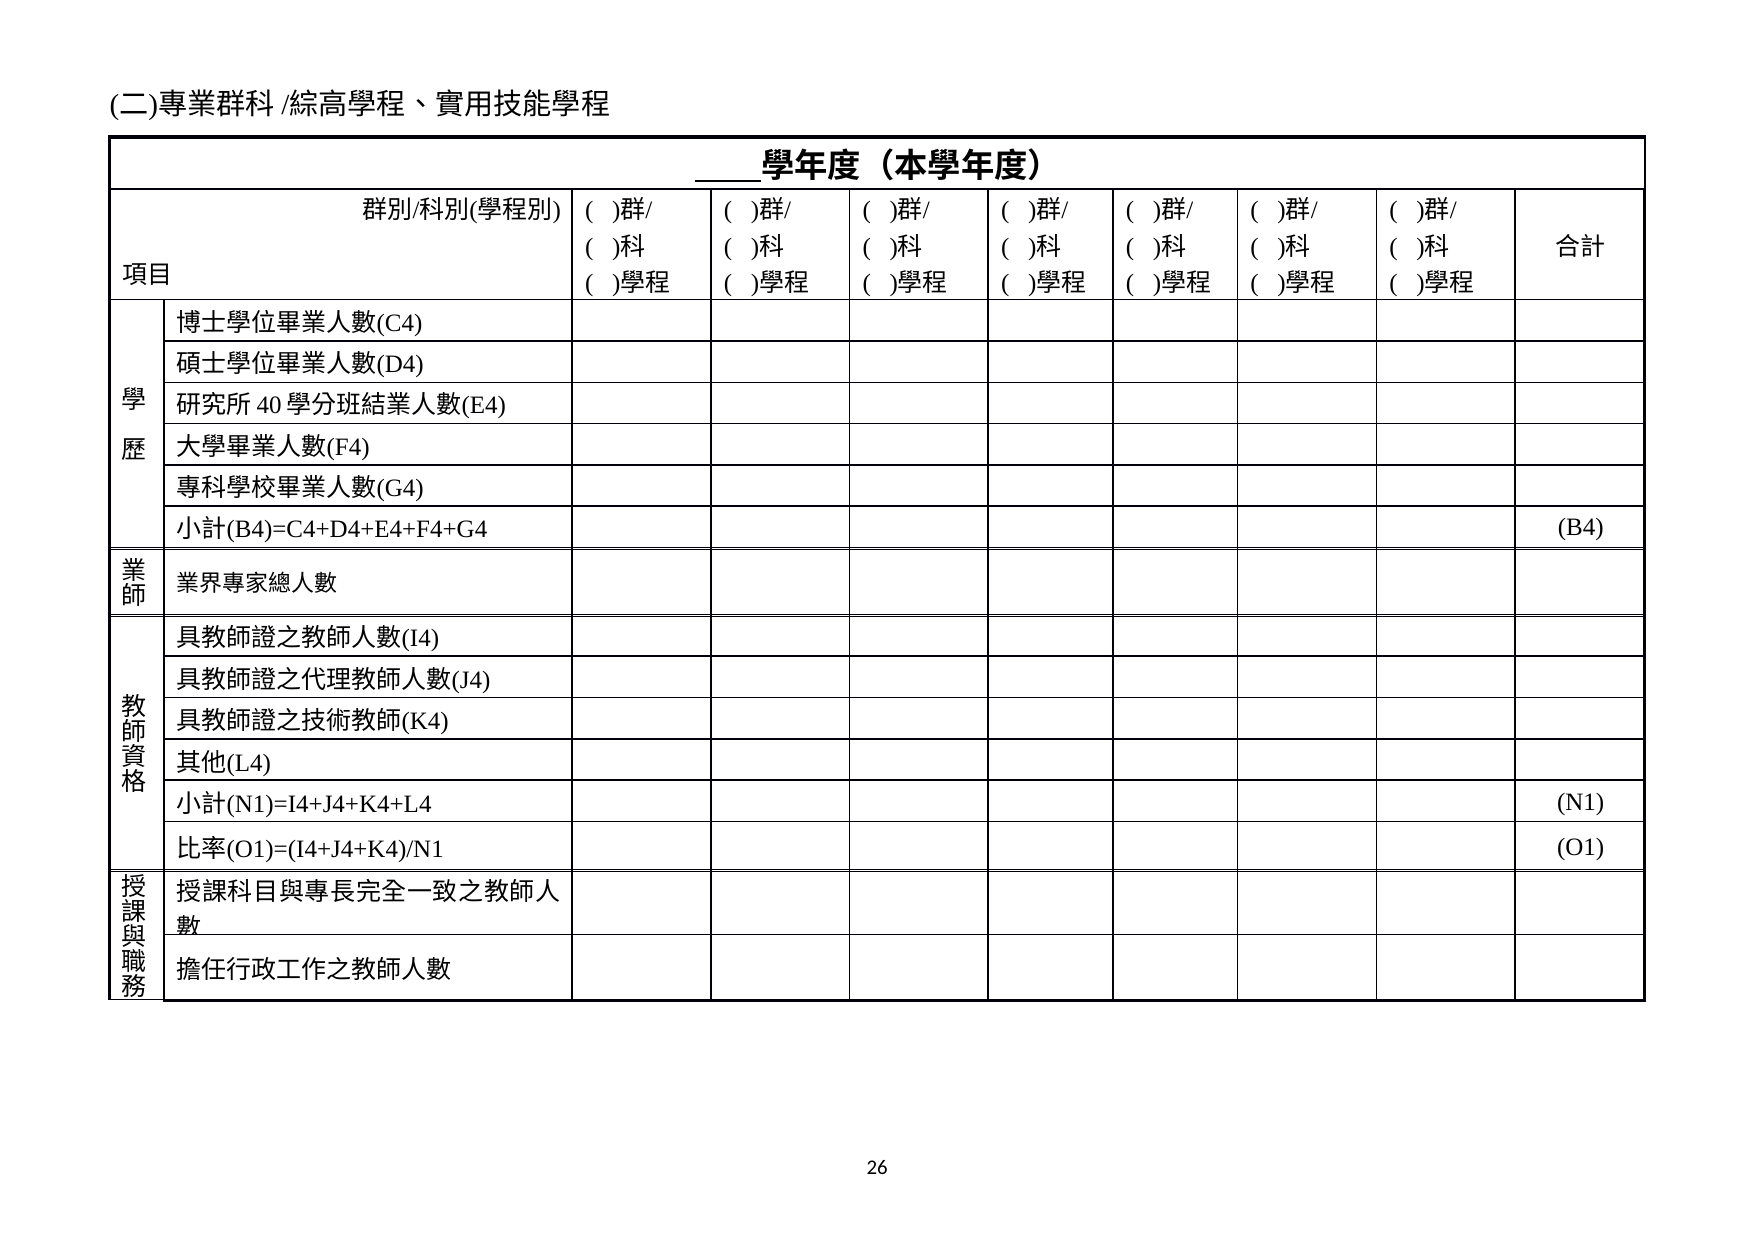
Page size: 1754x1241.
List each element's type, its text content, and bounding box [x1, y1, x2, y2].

table_cell 碩士學位畢業人數(D4) [165, 342, 571, 381]
table_cell [989, 657, 1112, 697]
table_cell [989, 740, 1112, 779]
table_cell [1516, 342, 1643, 381]
table_cell [1377, 507, 1514, 547]
table_cell [989, 550, 1112, 614]
table_cell [1516, 300, 1643, 340]
table_cell [989, 466, 1112, 505]
table_cell [989, 383, 1112, 423]
text (二)專業群科 /綜高學程、實用技能學程 [109, 73, 1645, 123]
table_cell [1114, 872, 1237, 933]
table_cell [1377, 935, 1514, 998]
table_cell 擔任行政工作之教師人數 [165, 935, 571, 998]
table_cell [712, 822, 849, 868]
table_cell [850, 935, 987, 998]
table_cell [712, 383, 849, 423]
table_cell [712, 507, 849, 547]
table_cell [712, 617, 849, 655]
table_cell [1238, 657, 1376, 697]
table_cell [1114, 550, 1237, 614]
table_cell [573, 698, 710, 738]
table_cell 合計 [1516, 190, 1643, 299]
table_cell [573, 935, 710, 998]
table_cell [1114, 383, 1237, 423]
table_cell [1516, 424, 1643, 464]
table_cell [989, 617, 1112, 655]
table_cell [1238, 466, 1376, 505]
table_cell [573, 617, 710, 655]
table_cell [573, 781, 710, 821]
table_cell 教師資格 [111, 617, 163, 868]
table_cell [712, 342, 849, 381]
table_cell [1377, 550, 1514, 614]
table_cell [989, 300, 1112, 340]
table_cell [712, 466, 849, 505]
table_cell [712, 872, 849, 933]
table_cell [1114, 300, 1237, 340]
table_cell [1377, 424, 1514, 464]
table_cell ( )群/ ( )科 ( )學程 [1238, 190, 1376, 299]
table_cell [1238, 424, 1376, 464]
table_cell [850, 550, 987, 614]
table_cell [712, 781, 849, 821]
table_cell 比率(O1)=(I4+J4+K4)/N1 [165, 822, 571, 868]
table_cell 業界專家總人數 [165, 550, 571, 614]
table_cell [1238, 872, 1376, 933]
table_cell [989, 698, 1112, 738]
table_cell [1238, 550, 1376, 614]
table_cell 授課與職務 [111, 872, 163, 998]
table_cell [989, 781, 1112, 821]
table_cell [1377, 781, 1514, 821]
table_cell [573, 424, 710, 464]
table_cell [850, 740, 987, 779]
table_cell [712, 740, 849, 779]
table_cell [1377, 698, 1514, 738]
table_cell ( )群/ ( )科 ( )學程 [989, 190, 1112, 299]
table_cell [1114, 740, 1237, 779]
table_cell 群別/科別(學程別) 項目 [111, 190, 571, 299]
table_cell ( )群/ ( )科 ( )學程 [850, 190, 987, 299]
table_cell [1114, 698, 1237, 738]
table_cell 專科學校畢業人數(G4) [165, 466, 571, 505]
table_cell ( )群/ ( )科 ( )學程 [712, 190, 849, 299]
table_cell [1377, 466, 1514, 505]
table_cell [1516, 698, 1643, 738]
table_cell [1238, 383, 1376, 423]
table_cell 大學畢業人數(F4) [165, 424, 571, 464]
table_cell 具教師證之技術教師(K4) [165, 698, 571, 738]
table_cell [1516, 935, 1643, 998]
table_cell [1114, 617, 1237, 655]
table_cell (O1) [1516, 822, 1643, 868]
table_cell [573, 740, 710, 779]
table_cell [573, 300, 710, 340]
table_cell [1114, 781, 1237, 821]
table_cell [573, 342, 710, 381]
table_cell 博士學位畢業人數(C4) [165, 300, 571, 340]
table_cell [1238, 740, 1376, 779]
table_cell [573, 507, 710, 547]
table_cell [1516, 657, 1643, 697]
table_cell [850, 781, 987, 821]
table_cell [1516, 617, 1643, 655]
table_cell [989, 342, 1112, 381]
table_cell [1516, 740, 1643, 779]
table_cell [712, 550, 849, 614]
table_cell ( )群/ ( )科 ( )學程 [1114, 190, 1237, 299]
table_cell [1377, 822, 1514, 868]
table_cell [712, 424, 849, 464]
table_cell 小計(N1)=I4+J4+K4+L4 [165, 781, 571, 821]
table_cell [1238, 300, 1376, 340]
table_cell (N1) [1516, 781, 1643, 821]
table_cell [989, 822, 1112, 868]
table_cell 其他(L4) [165, 740, 571, 779]
table_cell [1516, 466, 1643, 505]
table_cell [573, 466, 710, 505]
table_cell [850, 383, 987, 423]
table_cell [850, 698, 987, 738]
table_cell [850, 657, 987, 697]
table_cell [850, 300, 987, 340]
table_cell [1238, 507, 1376, 547]
table_cell [1516, 550, 1643, 614]
table_cell ( )群/ ( )科 ( )學程 [1377, 190, 1514, 299]
table_cell (B4) [1516, 507, 1643, 547]
table_cell [850, 872, 987, 933]
table_cell [850, 466, 987, 505]
table_cell [1238, 617, 1376, 655]
table_cell [1377, 383, 1514, 423]
table_cell [1114, 657, 1237, 697]
table_header 學年度（本學年度） [111, 139, 1644, 188]
table_cell [989, 424, 1112, 464]
table_cell 授課科目與專長完全一致之教師人數 [165, 872, 571, 933]
table_cell [712, 935, 849, 998]
table_cell 具教師證之教師人數(I4) [165, 617, 571, 655]
table_cell [1377, 300, 1514, 340]
table_cell [1114, 822, 1237, 868]
table_cell [1516, 383, 1643, 423]
table_cell [1114, 466, 1237, 505]
table_cell [1238, 342, 1376, 381]
table_cell ( )群/ ( )科 ( )學程 [573, 190, 710, 299]
table_cell [1238, 698, 1376, 738]
table_cell 具教師證之代理教師人數(J4) [165, 657, 571, 697]
table_cell [1377, 657, 1514, 697]
table_cell [850, 617, 987, 655]
table_cell [573, 872, 710, 933]
table_cell [1377, 342, 1514, 381]
table_cell [1377, 872, 1514, 933]
table_cell [1516, 872, 1643, 933]
table_cell 研究所40學分班結業人數(E4) [165, 383, 571, 423]
table_cell [573, 657, 710, 697]
table_cell [850, 424, 987, 464]
table_cell [712, 657, 849, 697]
table_cell [850, 822, 987, 868]
table_cell [989, 872, 1112, 933]
table_cell [1114, 342, 1237, 381]
table_cell [1238, 935, 1376, 998]
table_cell [1114, 424, 1237, 464]
table_cell [1238, 781, 1376, 821]
table_cell 業師 [111, 550, 163, 614]
table_cell [1114, 507, 1237, 547]
table_cell 小計(B4)=C4+D4+E4+F4+G4 [165, 507, 571, 547]
table_cell [1377, 617, 1514, 655]
table_cell [573, 383, 710, 423]
table_cell [1114, 935, 1237, 998]
table_cell [850, 342, 987, 381]
table_cell [573, 550, 710, 614]
table_cell [989, 935, 1112, 998]
table_cell [1377, 740, 1514, 779]
table_cell [989, 507, 1112, 547]
table_cell [573, 822, 710, 868]
table_cell 學 歷 [111, 300, 163, 547]
table_cell [850, 507, 987, 547]
table_cell [712, 698, 849, 738]
table_cell [712, 300, 849, 340]
table_cell [1238, 822, 1376, 868]
